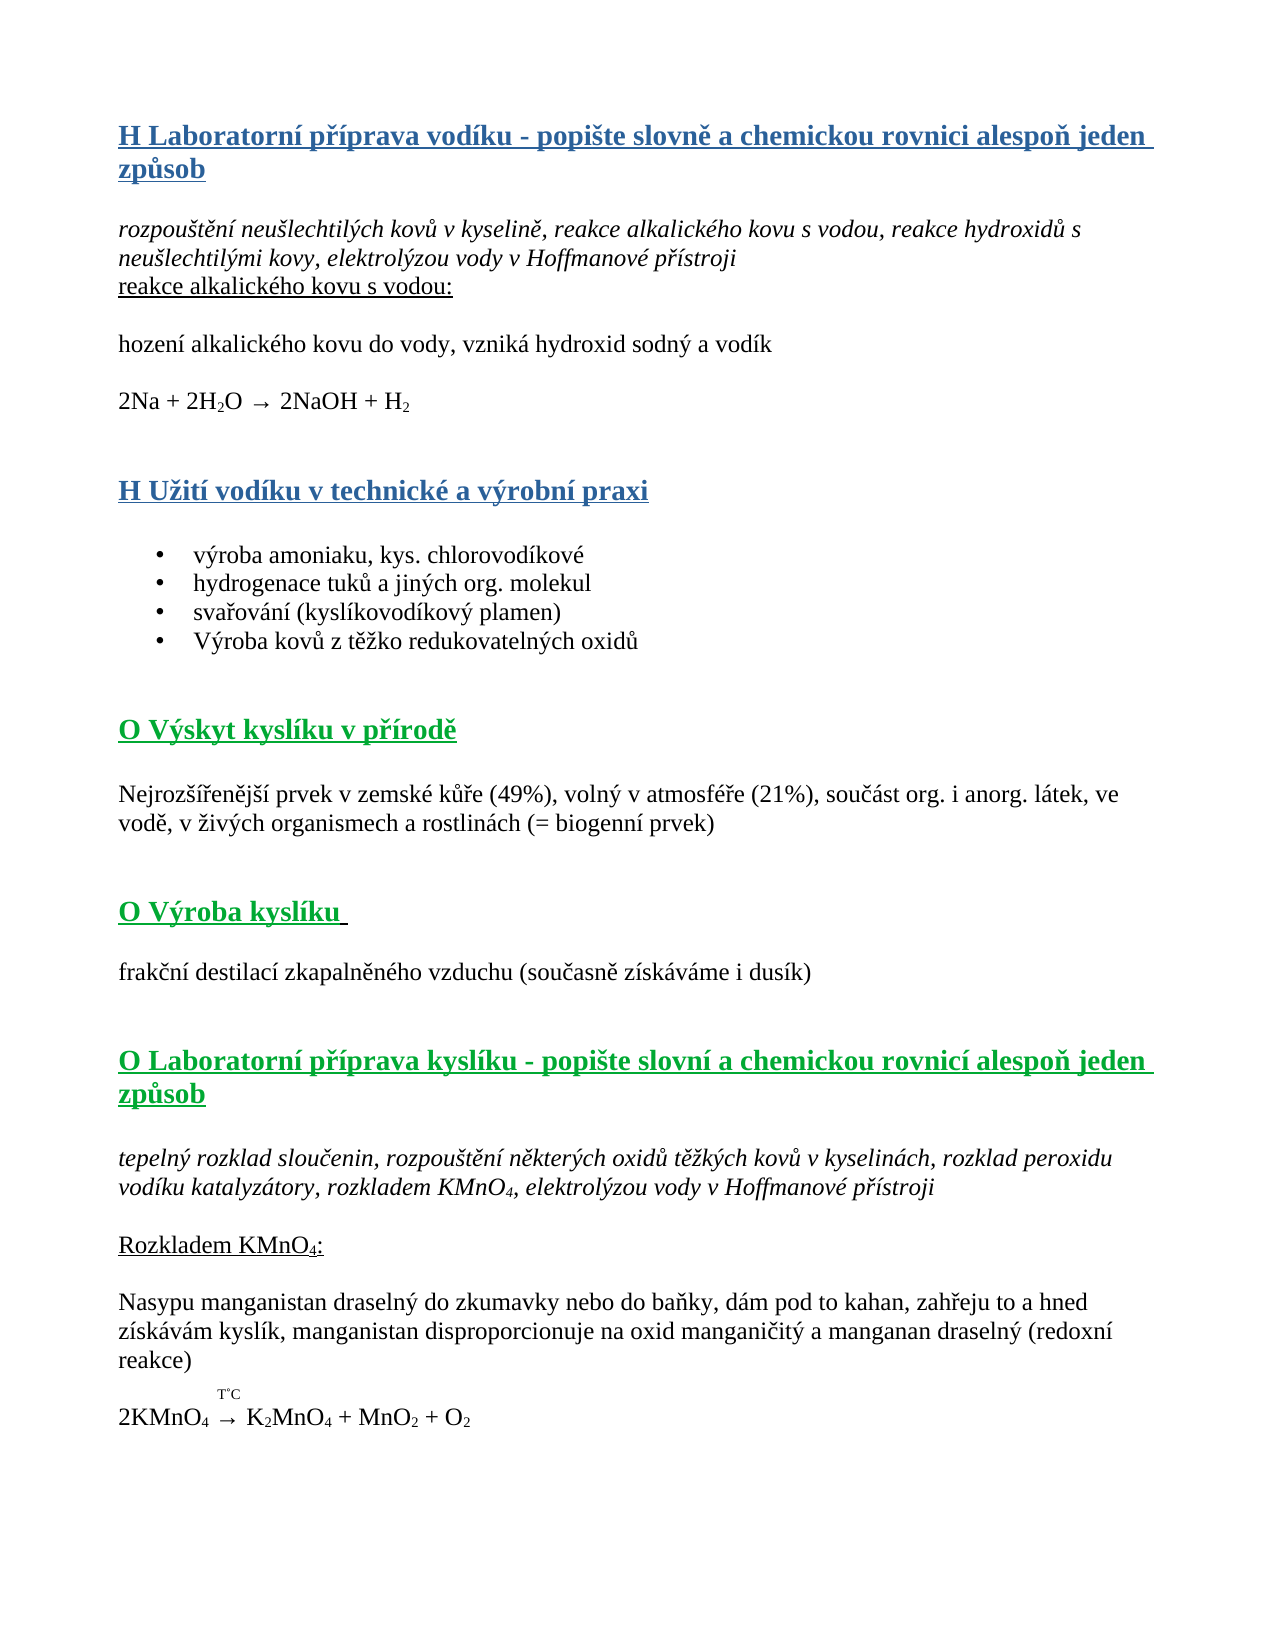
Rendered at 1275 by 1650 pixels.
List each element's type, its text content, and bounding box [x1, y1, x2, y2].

text hození alkalického kovu do vody, vzniká hydroxid sodný a vodík [118, 329, 1157, 358]
text Nejrozšířenější prvek v zemské kůře (49%), volný v atmosféře (21%), součást org. i anorg. látek, ve vodě, v živých organismech a rostlinách (= biogenní prvek) [118, 779, 1157, 837]
text O Laboratorní příprava kyslíku - popište slovní a chemickou rovnicí alespoň jeden způsob [118, 1043, 1157, 1110]
text H Užití vodíku v technické a výrobní praxi [118, 473, 1157, 506]
list hydrogenace tuků a jiných org. molekul [156, 568, 1157, 597]
text rozpouštění neušlechtilých kovů v kyselině, reakce alkalického kovu s vodou, reakce hydroxidů s neušlechtilými kovy, elektrolýzou vody v Hoffmanové přístroji [118, 214, 1157, 271]
list výroba amoniaku, kys. chlorovodíkové [156, 540, 1157, 568]
text T˚C [118, 1373, 1157, 1402]
list svařování (kyslíkovodíkový plamen) [156, 597, 1157, 626]
text Nasypu manganistan draselný do zkumavky nebo do baňky, dám pod to kahan, zahřeju to a hned získávám kyslík, manganistan disproporcionuje na oxid manganičitý a manganan draselný (redoxní reakce) [118, 1287, 1157, 1373]
text reakce alkalického kovu s vodou: [118, 271, 1157, 300]
text H Laboratorní příprava vodíku - popište slovně a chemickou rovnici alespoň jeden způsob [118, 118, 1157, 185]
text O Výroba kyslíku [118, 894, 1157, 928]
text 2Na + 2H2O → 2NaOH + H2 [118, 386, 1157, 415]
text Rozkladem KMnO4: [118, 1230, 1157, 1258]
list Výroba kovů z těžko redukovatelných oxidů [156, 626, 1157, 655]
text 2KMnO4 → K2MnO4 + MnO2 + O2 [118, 1402, 1157, 1431]
text O Výskyt kyslíku v přírodě [118, 712, 1157, 746]
text tepelný rozklad sloučenin, rozpouštění některých oxidů těžkých kovů v kyselinách, rozklad peroxidu vodíku katalyzátory, rozkladem KMnO4, elektrolýzou vody v Hoffmanové přístroji [118, 1143, 1157, 1201]
text frakční destilací zkapalněného vzduchu (současně získáváme i dusík) [118, 957, 1157, 985]
